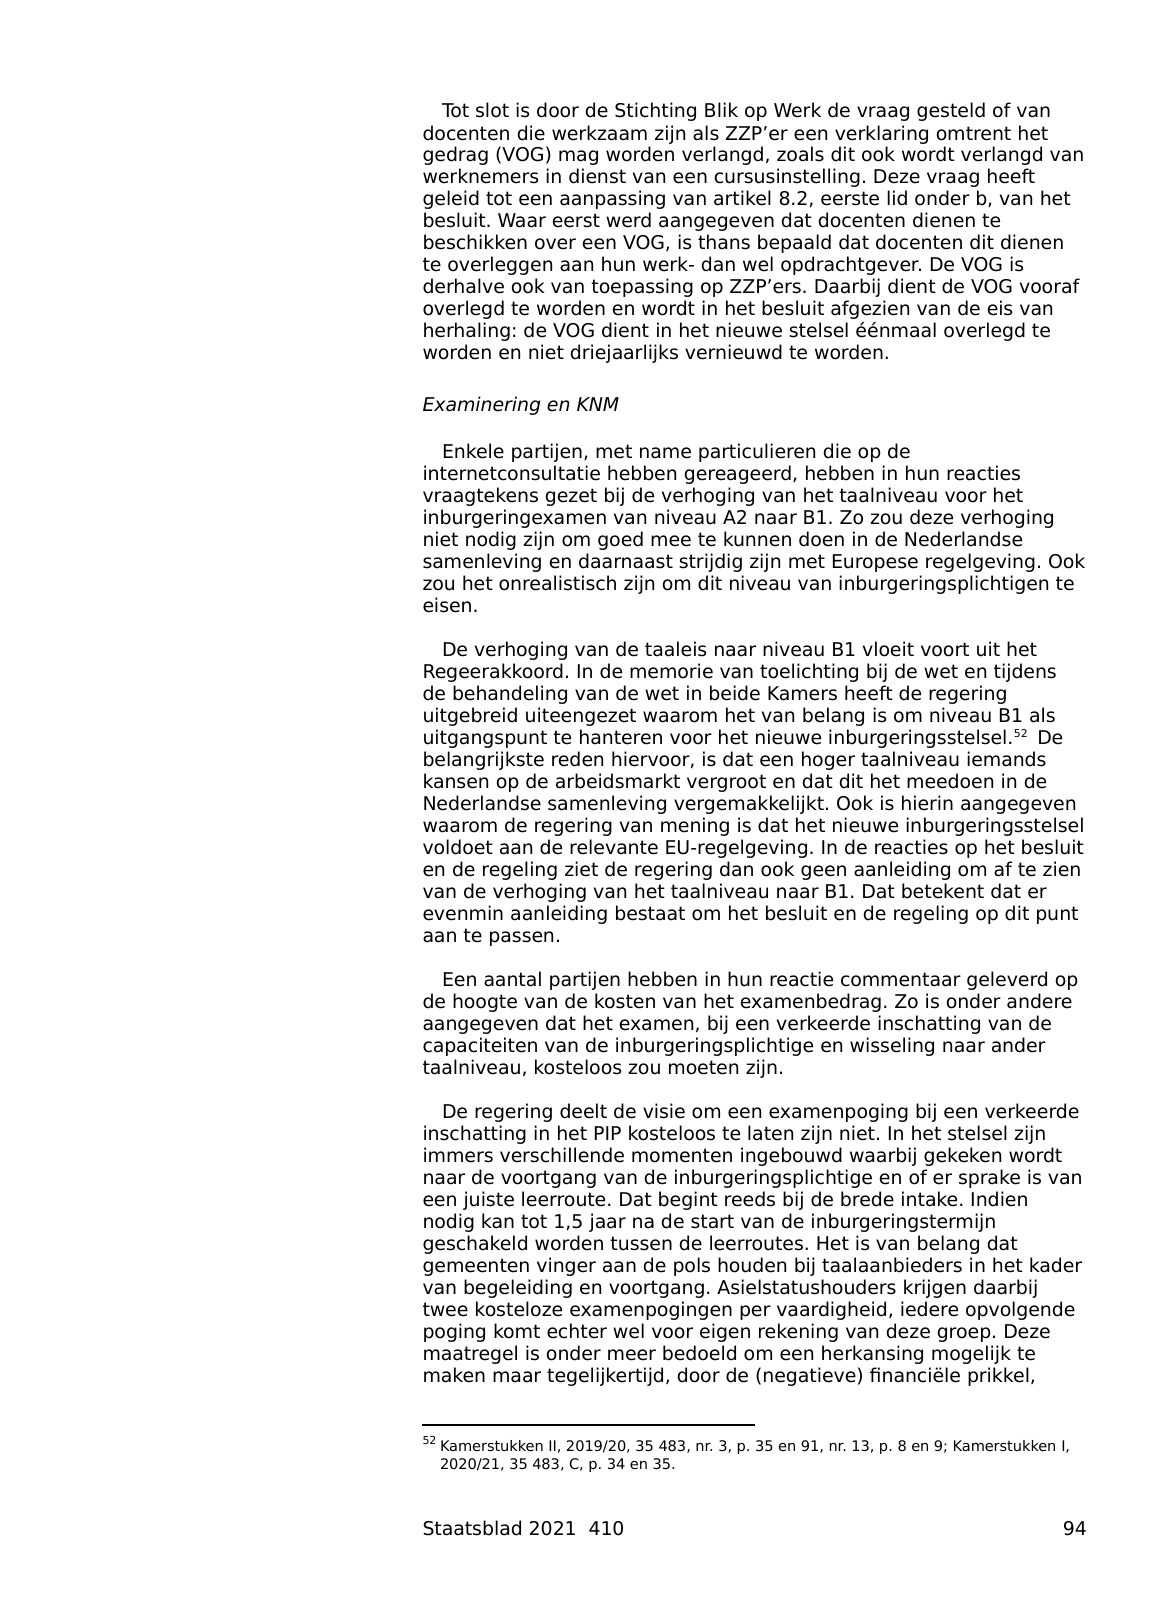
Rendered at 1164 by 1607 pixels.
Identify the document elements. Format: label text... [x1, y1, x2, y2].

text Kamerstukken II, 2019/20, 35 483, nr. 3, p. 35 en 91, nr. 13, p. 8 en 9; Kamerstukken I, 2020/21, 35 483, C, p. 34 en 35. [422, 1434, 1087, 1473]
subtitle Examinering en KNM [422, 394, 1087, 416]
text Tot slot is door de Stichting Blik op Werk de vraag gesteld of van docenten die werkzaam zijn als ZZP’er een verklaring omtrent het gedrag (VOG) mag worden verlangd, zoals dit ook wordt verlangd van werknemers in dienst van een cursusinstelling. Deze vraag heeft geleid tot een aanpassing van artikel 8.2, eerste lid onder b, van het besluit. Waar eerst werd aangegeven dat docenten dienen te beschikken over een VOG, is thans bepaald dat docenten dit dienen te overleggen aan hun werk- dan wel opdrachtgever. De VOG is derhalve ook van toepassing op ZZP’ers. Daarbij dient de VOG vooraf overlegd te worden en wordt in het besluit afgezien van de eis van herhaling: de VOG dient in het nieuwe stelsel éénmaal overlegd te worden en niet driejaarlijks vernieuwd te worden. [422, 100, 1087, 364]
text Een aantal partijen hebben in hun reactie commentaar geleverd op de hoogte van de kosten van het examenbedrag. Zo is onder andere aangegeven dat het examen, bij een verkeerde inschatting van de capaciteiten van de inburgeringsplichtige en wisseling naar ander taalniveau, kosteloos zou moeten zijn. [422, 969, 1087, 1079]
text De verhoging van de taaleis naar niveau B1 vloeit voort uit het Regeerakkoord. In de memorie van toelichting bij de wet en tijdens de behandeling van de wet in beide Kamers heeft de regering uitgebreid uiteengezet waarom het van belang is om niveau B1 als uitgangspunt te hanteren voor het nieuwe inburgeringsstelsel. De belangrijkste reden hiervoor, is dat een hoger taalniveau iemands kansen op de arbeidsmarkt vergroot en dat dit het meedoen in de Nederlandse samenleving vergemakkelijkt. Ook is hierin aangegeven waarom de regering van mening is dat het nieuwe inburgeringsstelsel voldoet aan de relevante EU-regelgeving. In de reacties op het besluit en de regeling ziet de regering dan ook geen aanleiding om af te zien van de verhoging van het taalniveau naar B1. Dat betekent dat er evenmin aanleiding bestaat om het besluit en de regeling op dit punt aan te passen. [422, 639, 1087, 947]
text Enkele partijen, met name particulieren die op de internetconsultatie hebben gereageerd, hebben in hun reacties vraagtekens gezet bij de verhoging van het taalniveau voor het inburgeringexamen van niveau A2 naar B1. Zo zou deze verhoging niet nodig zijn om goed mee te kunnen doen in de Nederlandse samenleving en daarnaast strijdig zijn met Europese regelgeving. Ook zou het onrealistisch zijn om dit niveau van inburgeringsplichtigen te eisen. [422, 441, 1087, 617]
text De regering deelt de visie om een examenpoging bij een verkeerde inschatting in het PIP kosteloos te laten zijn niet. In het stelsel zijn immers verschillende momenten ingebouwd waarbij gekeken wordt naar de voortgang van de inburgeringsplichtige en of er sprake is van een juiste leerroute. Dat begint reeds bij de brede intake. Indien nodig kan tot 1,5 jaar na de start van de inburgeringstermijn geschakeld worden tussen de leerroutes. Het is van belang dat gemeenten vinger aan de pols houden bij taalaanbieders in het kader van begeleiding en voortgang. Asielstatushouders krijgen daarbij twee kosteloze examenpogingen per vaardigheid, iedere opvolgende poging komt echter wel voor eigen rekening van deze groep. Deze maatregel is onder meer bedoeld om een herkansing mogelijk te maken maar tegelijkertijd, door de (negatieve) financiële prikkel, [422, 1101, 1087, 1387]
